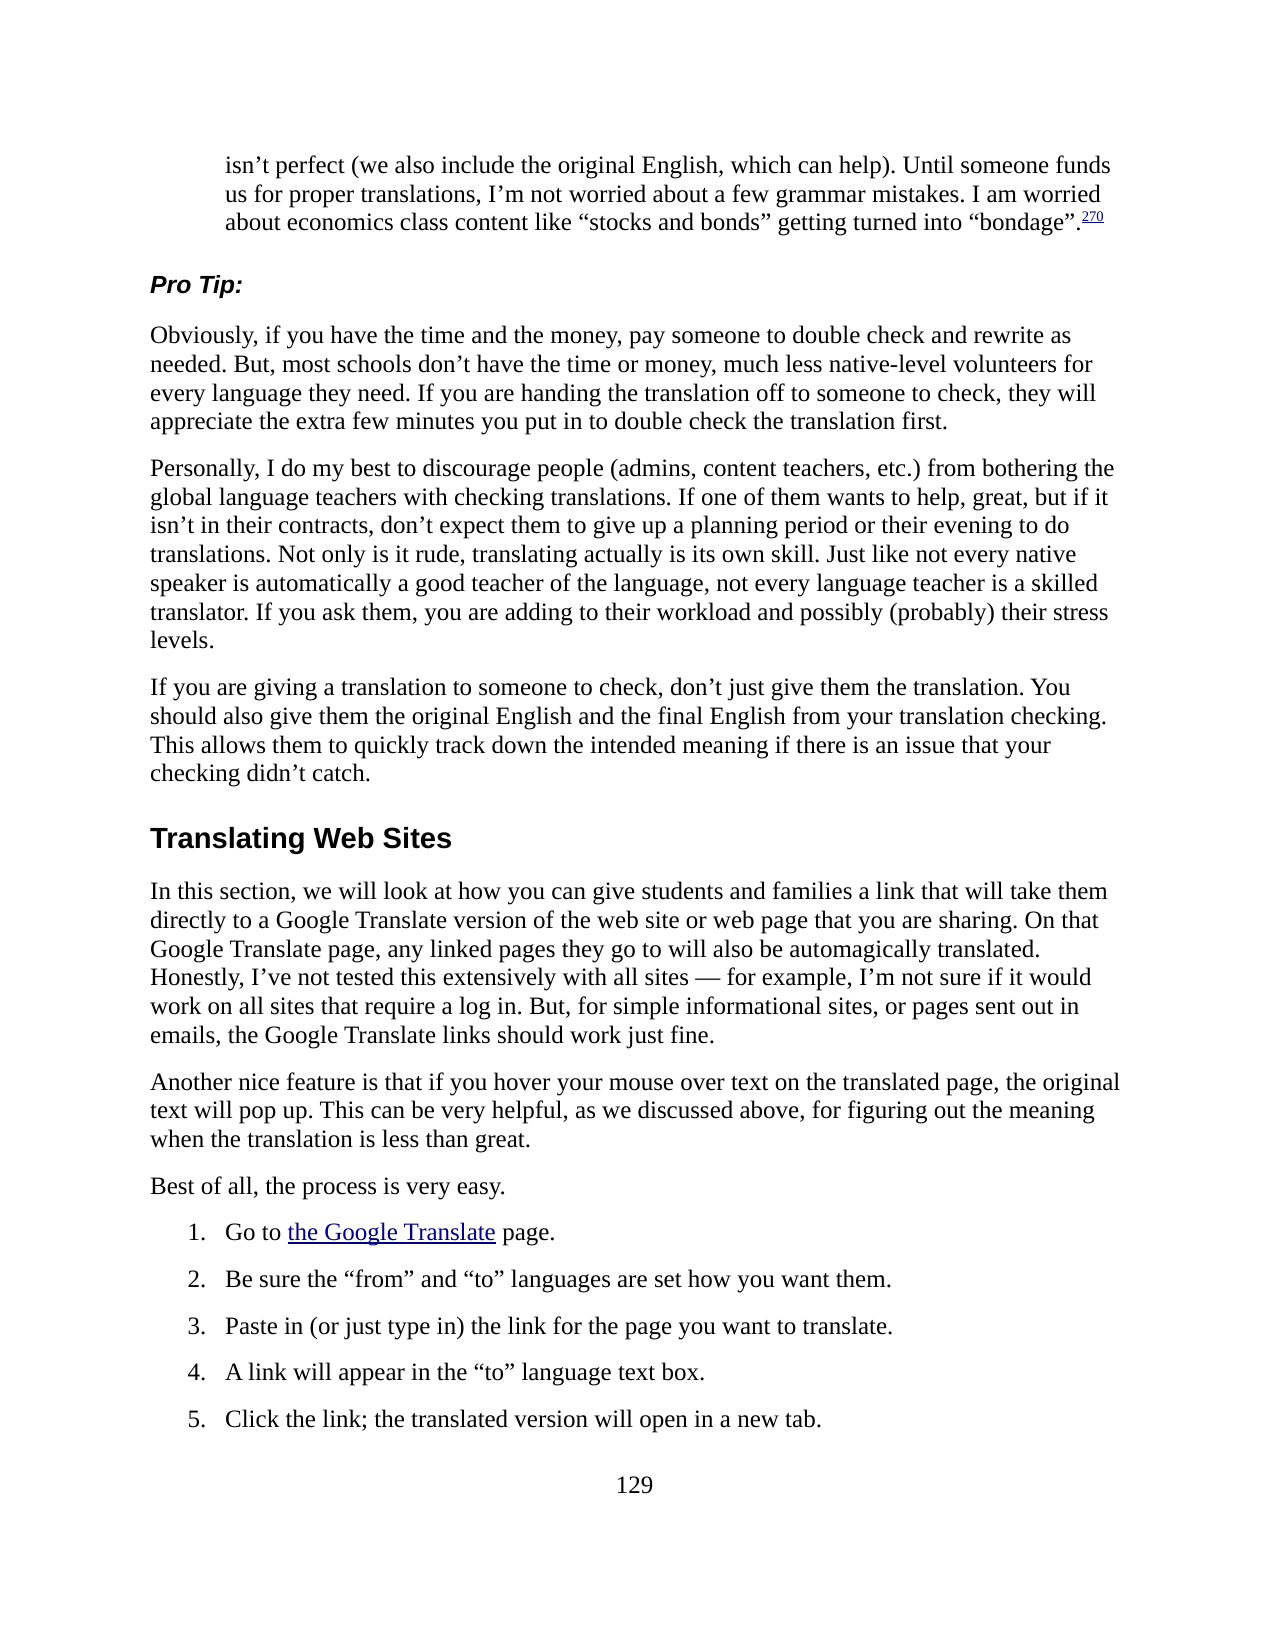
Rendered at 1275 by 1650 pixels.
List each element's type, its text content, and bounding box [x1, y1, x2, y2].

list Be sure the “from” and “to” languages are set how you want them. [187, 1264, 1125, 1293]
text Best of all, the process is very easy. [150, 1171, 1125, 1199]
list Click the link; the translated version will open in a new tab. [187, 1404, 1125, 1433]
list A link will appear in the “to” language text box. [187, 1357, 1125, 1386]
text In this section, we will look at how you can give students and families a link that will take them directly to a Google Translate version of the web site or web page that you are sharing. On that Google Translate page, any linked pages they go to will also be automagically translated. Honestly, I’ve not tested this extensively with all sites — for example, I’m not sure if it would work on all sites that require a log in. But, for simple informational sites, or pages sent out in emails, the Google Translate links should work just fine. [150, 876, 1125, 1049]
subtitle Translating Web Sites [150, 821, 1125, 855]
list isn’t perfect (we also include the original English, which can help). Until someone funds us for proper translations, I’m not worried about a few grammar mistakes. I am worried about economics class content like “stocks and bonds” getting turned into “bondage”.270 [225, 150, 1125, 236]
list Go to the Google Translate page. [187, 1217, 1125, 1246]
list Paste in (or just type in) the link for the page you want to translate. [187, 1311, 1125, 1339]
text If you are giving a translation to someone to check, don’t just give them the translation. You should also give them the original English and the final English from your translation checking. This allows them to quickly track down the intended meaning if there is an issue that your checking didn’t catch. [150, 672, 1125, 787]
text Obviously, if you have the time and the money, pay someone to double check and rewrite as needed. But, most schools don’t have the time or money, much less native-level volunteers for every language they need. If you are handing the translation off to someone to check, they will appreciate the extra few minutes you put in to double check the translation first. [150, 320, 1125, 435]
text Personally, I do my best to discourage people (admins, content teachers, etc.) from bothering the global language teachers with checking translations. If one of them wants to help, great, but if it isn’t in their contracts, don’t expect them to give up a planning period or their evening to do translations. Not only is it rude, translating actually is its own skill. Just like not every native speaker is automatically a good teacher of the language, not every language teacher is a skilled translator. If you ask them, you are adding to their workload and possibly (probably) their stress levels. [150, 453, 1125, 654]
subtitle Pro Tip: [150, 270, 1125, 299]
text Another nice feature is that if you hover your mouse over text on the translated page, the original text will pop up. This can be very helpful, as we discussed above, for figuring out the meaning when the translation is less than great. [150, 1067, 1125, 1153]
